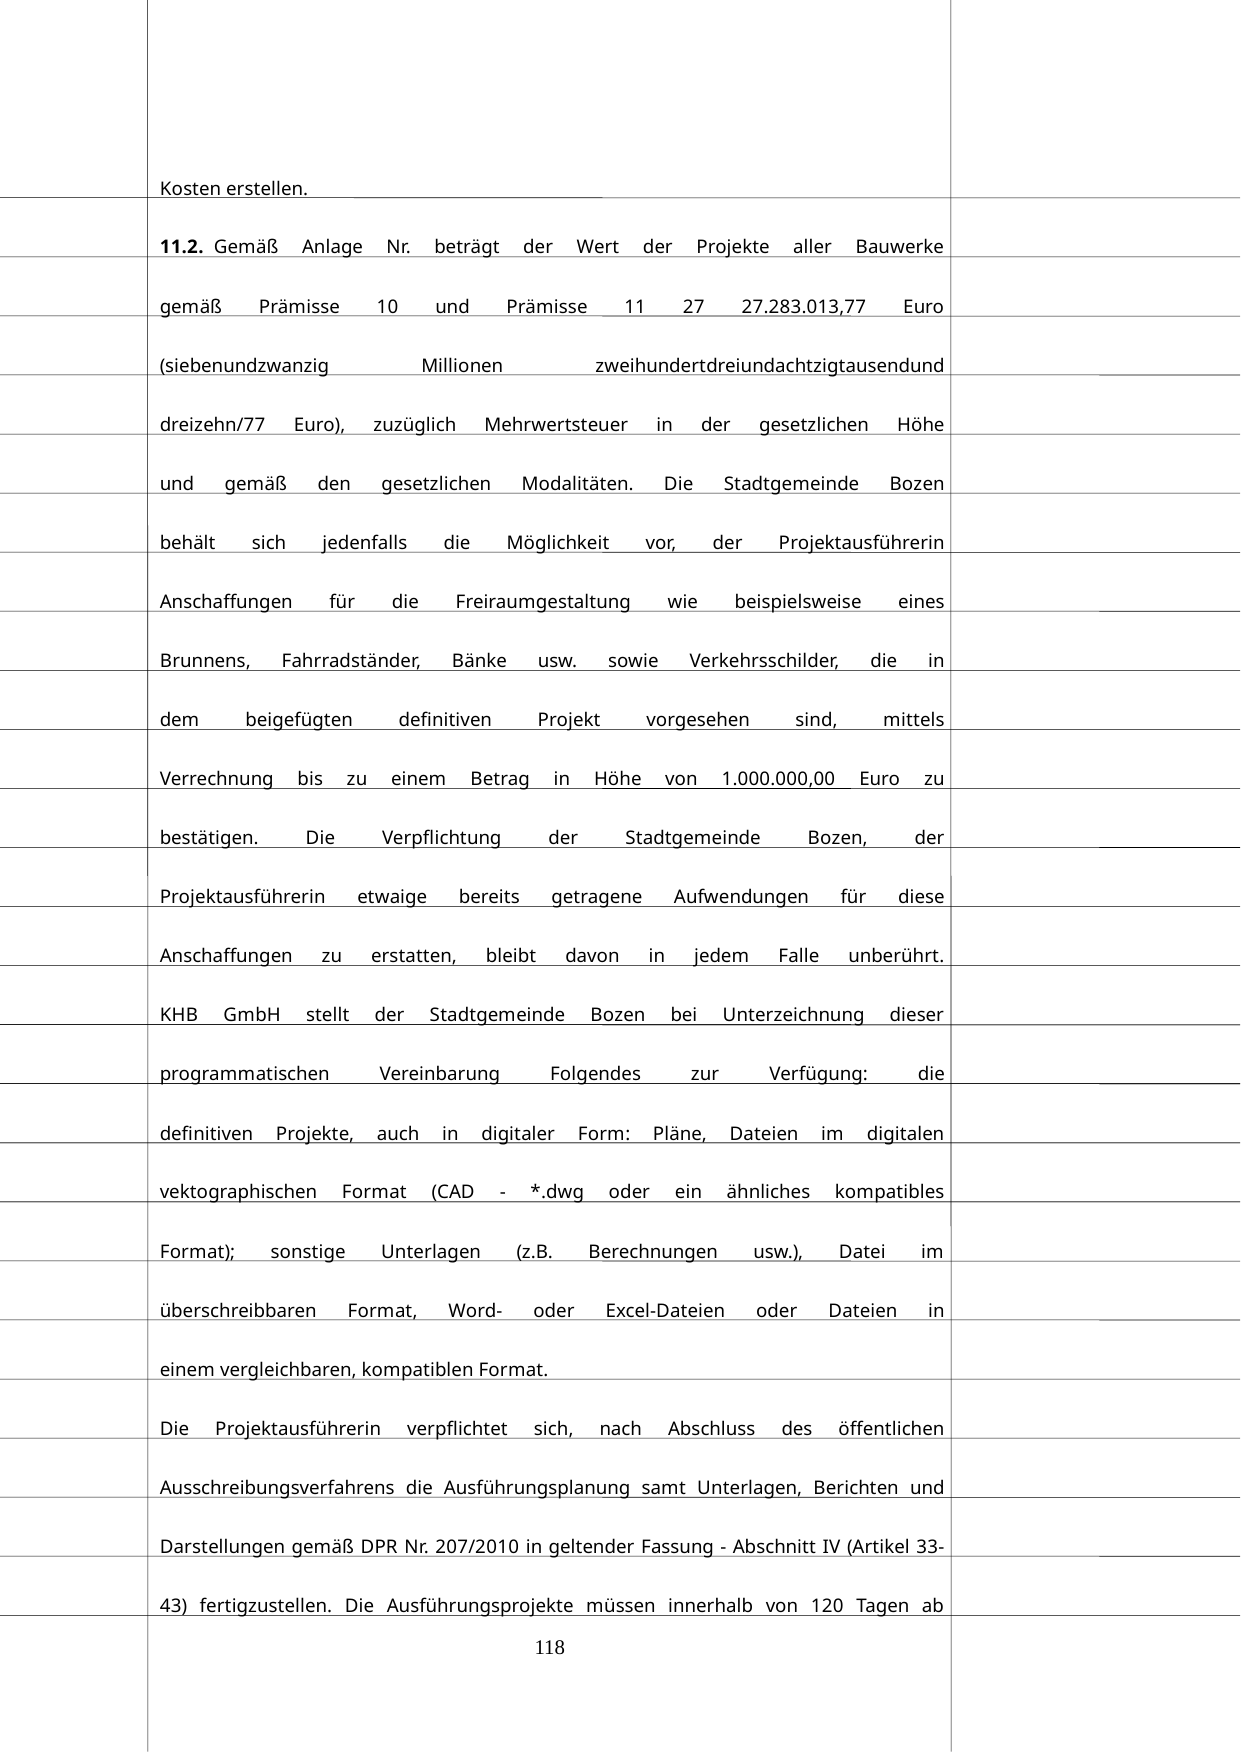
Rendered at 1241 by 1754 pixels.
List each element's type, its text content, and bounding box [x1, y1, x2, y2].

text dreizehn/77 Euro), zuzüglich Mehrwertsteuer in der gesetzlichen Höhe [159, 376, 945, 433]
text Anschaffungen zu erstatten, bleibt davon in jedem Falle unberührt. [159, 907, 945, 965]
text bestätigen. Die Verpflichtung der Stadtgemeinde Bozen, der [159, 789, 945, 847]
text Darstellungen gemäß DPR Nr. 207/2010 in geltender Fassung - Abschnitt IV (Artikel 33- [159, 1498, 945, 1555]
text Projektausführerin etwaige bereits getragene Aufwendungen für diese [159, 848, 945, 906]
text Brunnens, Fahrradständer, Bänke usw. sowie Verkehrsschilder, die in [159, 612, 945, 670]
text Format); sonstige Unterlagen (z.B. Berechnungen usw.), Datei im [159, 1203, 945, 1260]
text gemäß Prämisse 10 und Prämisse 11 27 27.283.013,77 Euro [159, 258, 945, 315]
text Ausschreibungsverfahrens die Ausführungsplanung samt Unterlagen, Berichten und [159, 1439, 945, 1497]
text vektographischen Format (CAD - *.dwg oder ein ähnliches kompatibles [159, 1144, 945, 1201]
text [159, 198, 945, 207]
text programmatischen Vereinbarung Folgendes zur Verfügung: die [159, 1025, 945, 1083]
text Die Projektausführerin verpflichtet sich, nach Abschluss des öffentlichen [159, 1388, 945, 1437]
text Anschaffungen für die Freiraumgestaltung wie beispielsweise eines [159, 553, 945, 610]
text behält sich jedenfalls die Möglichkeit vor, der Projektausführerin [159, 494, 945, 552]
text definitiven Projekte, auch in digitaler Form: Pläne, Dateien im digitalen [159, 1084, 945, 1142]
text Verrechnung bis zu einem Betrag in Höhe von 1.000.000,00 Euro zu [159, 730, 945, 788]
text einem vergleichbaren, kompatiblen Format. [159, 1321, 945, 1378]
text 43) fertigzustellen. Die Ausführungsprojekte müssen innerhalb von 120 Tagen ab [159, 1557, 945, 1615]
text KHB GmbH stellt der Stadtgemeinde Bozen bei Unterzeichnung dieser [159, 966, 945, 1024]
text dem beigefügten definitiven Projekt vorgesehen sind, mittels [159, 671, 945, 729]
text (siebenundzwanzig Millionen zweihundertdreiundachtzigtausendund [159, 317, 945, 374]
text Kosten erstellen. [159, 148, 945, 197]
text 11.2. Gemäß Anlage Nr. beträgt der Wert der Projekte aller Bauwerke [159, 207, 945, 256]
text überschreibbaren Format, Word- oder Excel-Dateien oder Dateien in [159, 1262, 945, 1319]
text und gemäß den gesetzlichen Modalitäten. Die Stadtgemeinde Bozen [159, 435, 945, 492]
